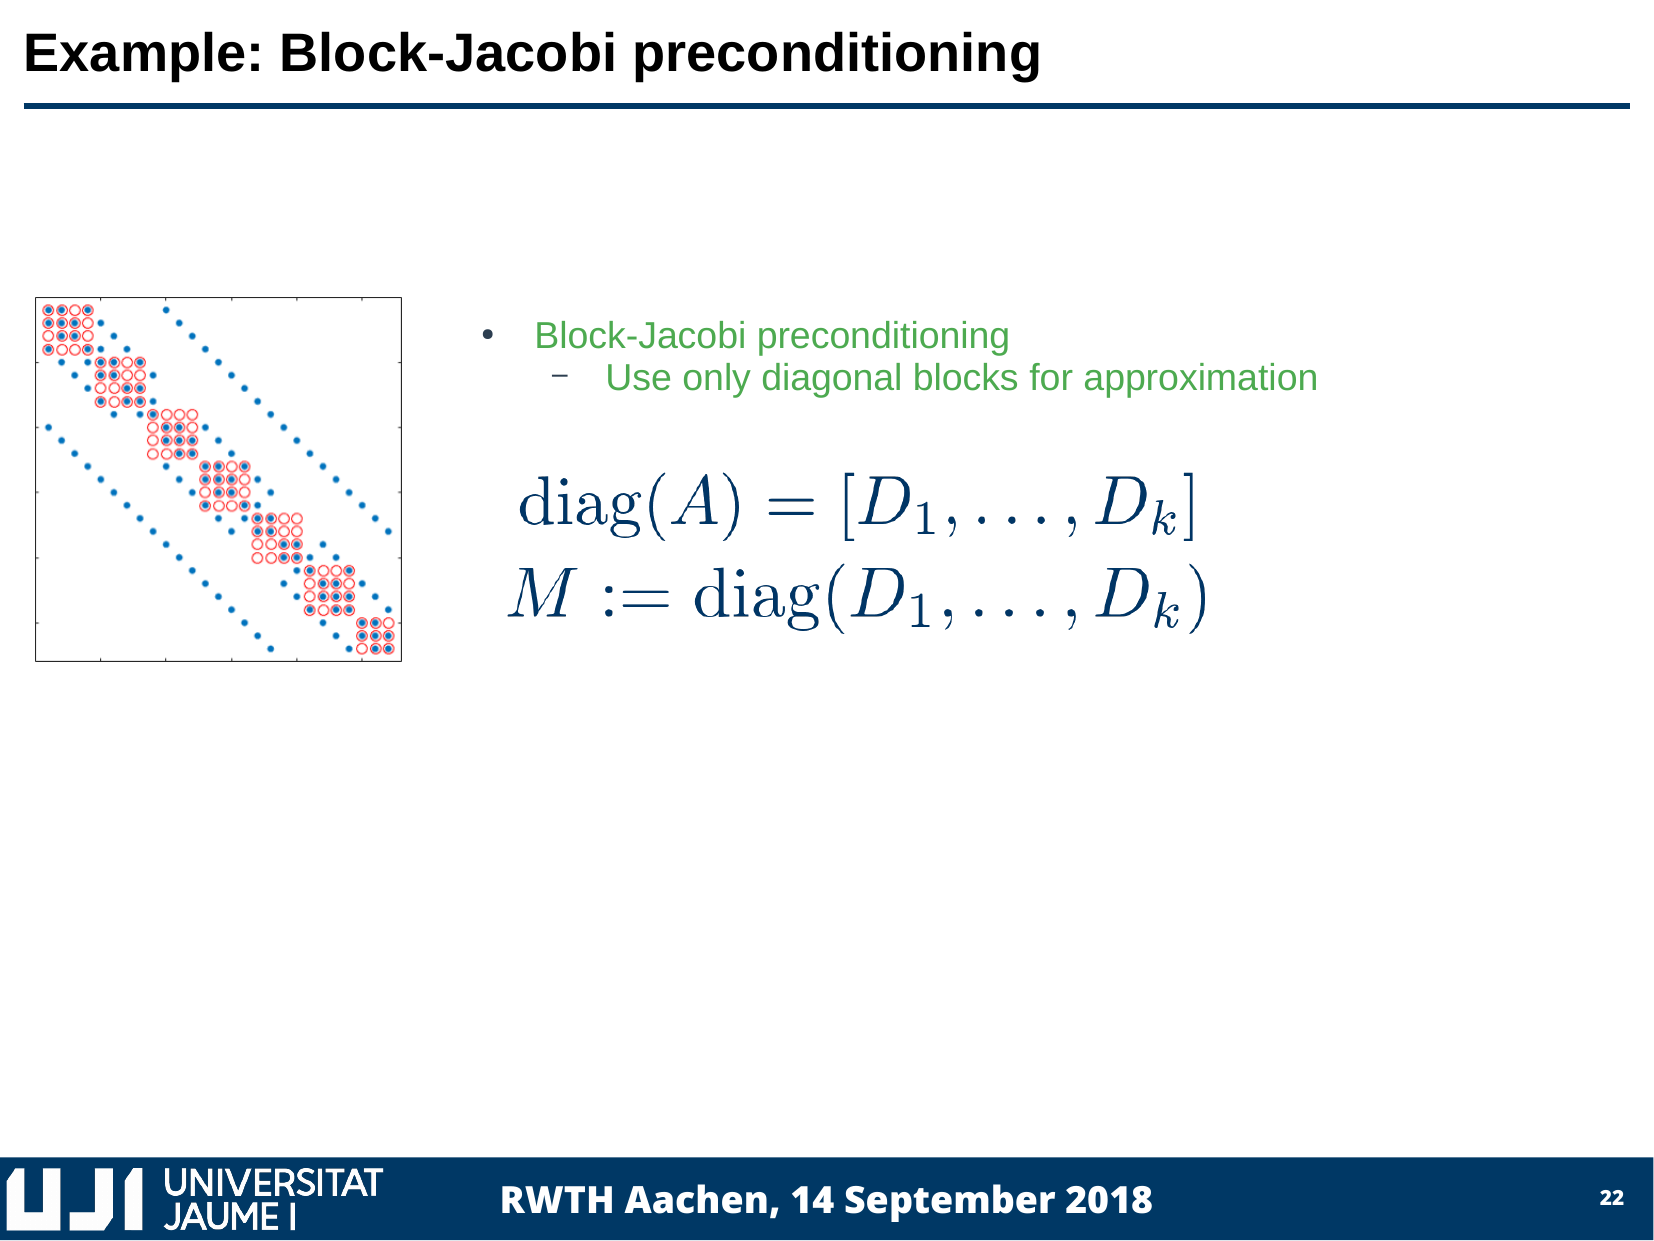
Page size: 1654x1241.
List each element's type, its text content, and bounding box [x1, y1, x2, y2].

title Example: Block-Jacobi preconditioning [23, 0, 1630, 107]
picture [35, 297, 402, 662]
picture [519, 472, 1193, 541]
text_box Block-Jacobi preconditioning Use only diagonal blocks for approximation [448, 307, 1424, 414]
picture [507, 563, 1205, 634]
picture [0, 1158, 390, 1241]
